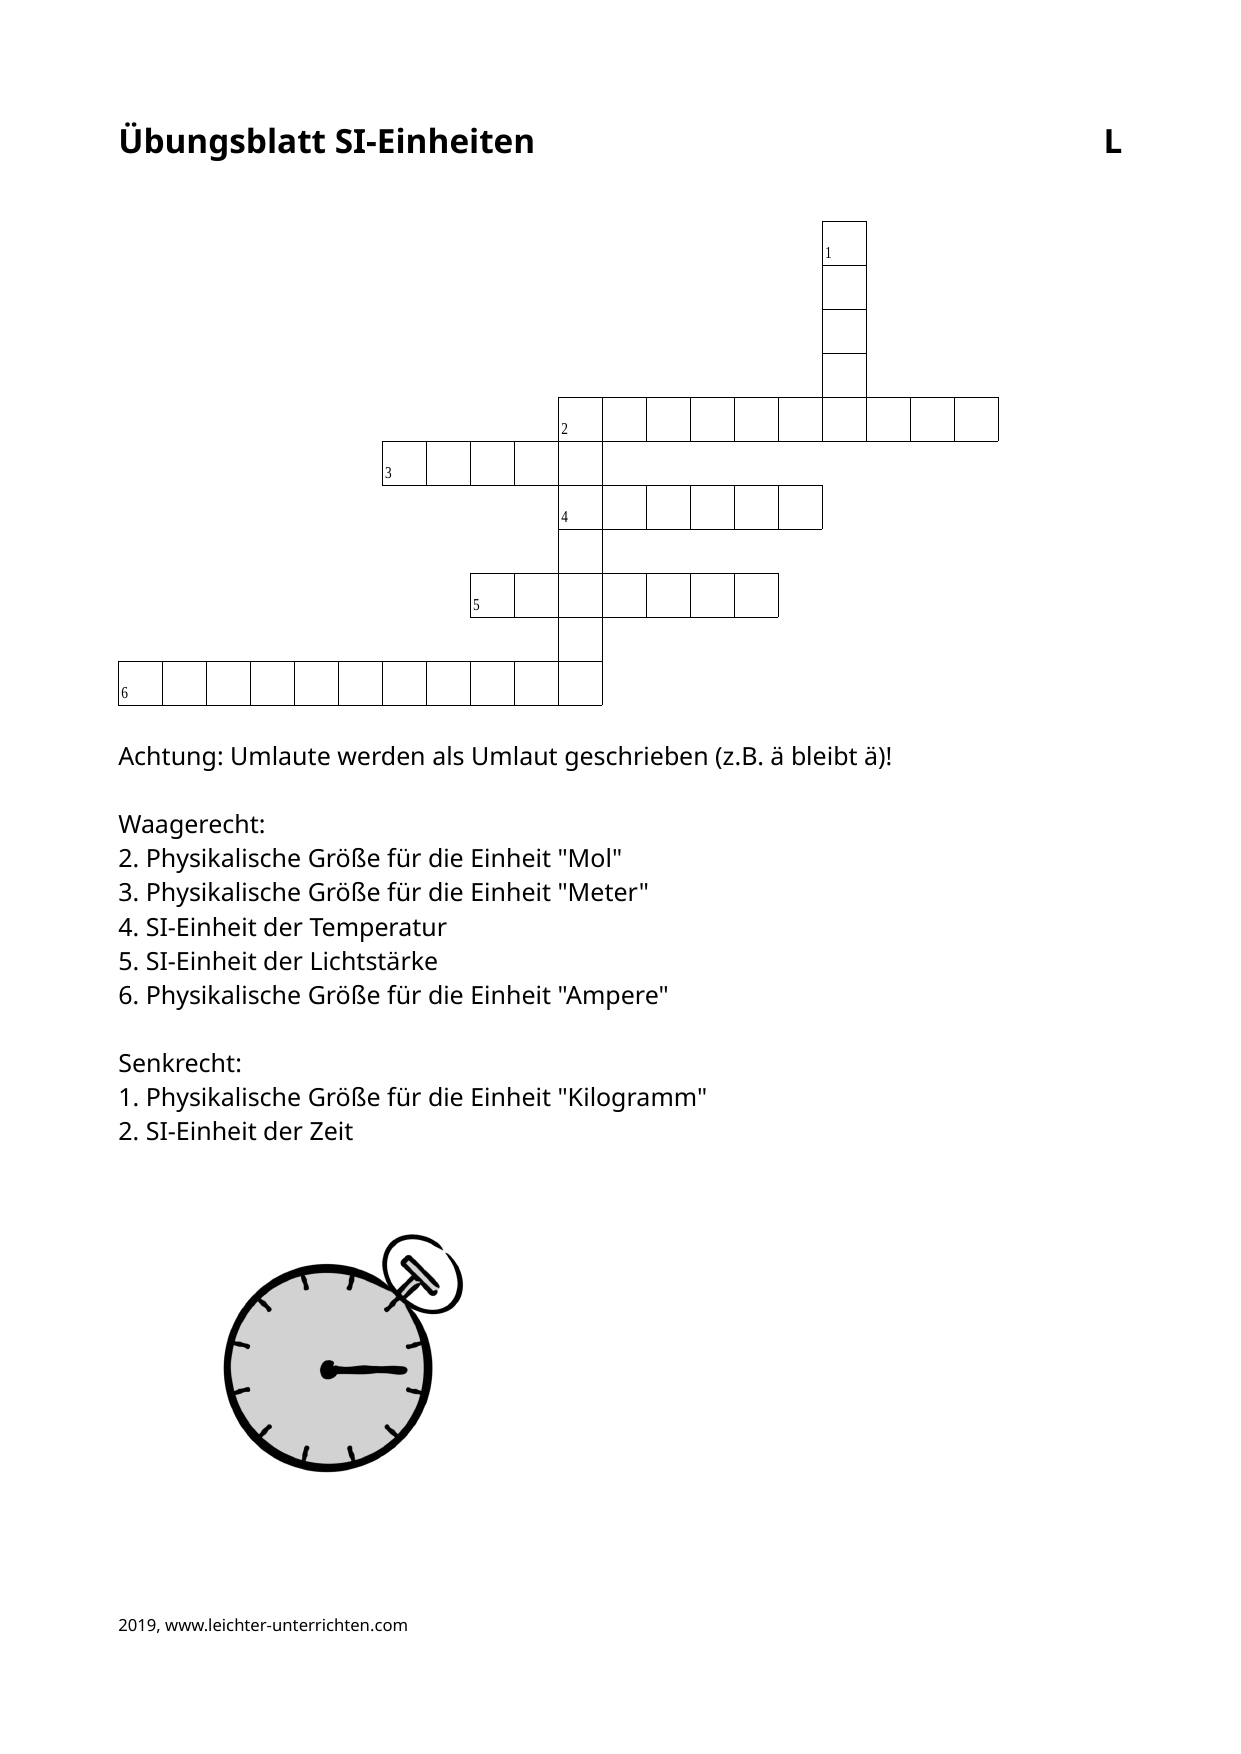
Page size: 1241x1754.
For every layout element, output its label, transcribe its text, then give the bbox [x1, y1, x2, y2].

table_cell 3L [383, 442, 426, 485]
table_cell [910, 353, 954, 397]
table_cell [470, 618, 514, 661]
table_header [734, 221, 778, 265]
table_cell M [779, 398, 822, 441]
table_cell [162, 529, 206, 573]
table_cell N [471, 442, 514, 485]
table_cell M [295, 662, 338, 704]
table_cell [382, 617, 426, 661]
table_cell [778, 617, 822, 661]
table_cell [690, 309, 734, 353]
table_cell [910, 529, 954, 573]
table_cell [294, 441, 338, 485]
table_header 1M [823, 222, 866, 265]
table_cell [823, 485, 866, 529]
table_cell [294, 617, 338, 661]
table_cell [558, 265, 602, 309]
table_cell [470, 397, 514, 441]
table_cell [338, 309, 382, 353]
table_cell [910, 573, 954, 617]
table_cell [426, 309, 470, 353]
table_cell O [647, 398, 690, 441]
table_cell [822, 573, 866, 617]
table_cell [690, 530, 734, 573]
table_header [470, 221, 514, 265]
table_cell O [251, 662, 294, 704]
table_cell [822, 617, 866, 661]
table_cell [206, 265, 250, 309]
table_cell L [647, 486, 690, 529]
table_cell E [559, 662, 602, 704]
table_cell [118, 353, 162, 397]
table_cell G [911, 398, 954, 441]
table_cell G [515, 442, 558, 485]
table_cell [514, 486, 558, 529]
table_cell [602, 353, 646, 397]
table_cell [206, 529, 250, 573]
table_cell [954, 573, 998, 617]
table_cell [118, 309, 162, 353]
table_cell [206, 617, 250, 661]
table_cell [514, 309, 558, 353]
table_header [910, 221, 954, 265]
table_cell [206, 353, 250, 397]
table_cell [954, 617, 998, 661]
table_cell [162, 265, 206, 309]
text 6. Physikalische Größe für die Einheit "Ampere" [118, 977, 1122, 1011]
table_cell [338, 441, 382, 485]
table_cell [250, 573, 294, 617]
table_cell [866, 617, 910, 661]
table_cell [294, 573, 338, 617]
table_cell [294, 309, 338, 353]
table_cell [250, 265, 294, 309]
table_cell [118, 265, 162, 309]
table_cell [294, 529, 338, 573]
table_cell [603, 530, 646, 573]
table_cell [602, 265, 646, 309]
table_header [867, 221, 910, 265]
table_cell S [823, 354, 866, 397]
text 1. Physikalische Größe für die Einheit "Kilogramm" [118, 1079, 1122, 1113]
table_cell [954, 661, 998, 704]
table_header [558, 221, 602, 265]
table_cell N [867, 398, 910, 441]
table_cell [338, 485, 382, 529]
table_cell [294, 397, 338, 441]
text 2. SI-Einheit der Zeit [118, 1113, 1122, 1148]
table_cell [734, 265, 778, 309]
table_cell [162, 617, 206, 661]
table_cell [162, 573, 206, 617]
table_cell [294, 485, 338, 529]
table_cell [954, 529, 998, 573]
table_cell [162, 397, 206, 441]
table_cell T [603, 398, 646, 441]
table_cell [382, 309, 426, 353]
table_cell [910, 265, 954, 309]
table_cell Ä [427, 662, 470, 704]
table_cell [250, 529, 294, 573]
table_cell [162, 353, 206, 397]
table_cell [778, 265, 822, 309]
table_cell [867, 265, 910, 309]
table_cell V [691, 486, 734, 529]
table_cell [514, 618, 558, 661]
table_cell [778, 309, 822, 353]
table_cell A [823, 266, 866, 309]
table_cell [646, 265, 690, 309]
table_cell [646, 661, 690, 704]
table_cell D [559, 618, 602, 661]
table_cell [514, 529, 558, 573]
text Übungsblatt SI-Einheiten L [118, 118, 1122, 163]
table_cell [867, 353, 910, 397]
table_cell [514, 353, 558, 397]
table_header [294, 221, 338, 265]
table_cell L [691, 574, 734, 617]
table_cell S [823, 310, 866, 353]
table_cell [778, 353, 822, 397]
text Achtung: Umlaute werden als Umlaut geschrieben (z.B. ä bleibt ä)! [118, 739, 1122, 773]
table_cell [514, 397, 558, 441]
table_cell [822, 661, 866, 704]
text 3. Physikalische Größe für die Einheit "Meter" [118, 875, 1122, 909]
table_cell [603, 442, 646, 485]
table_cell [690, 661, 734, 704]
table_cell [382, 486, 426, 529]
table_cell E [603, 486, 646, 529]
table_cell [206, 441, 250, 485]
table_cell [690, 618, 734, 661]
table_header [206, 221, 250, 265]
table_cell [426, 397, 470, 441]
table_header [162, 221, 206, 265]
table_cell [162, 309, 206, 353]
table_cell [118, 573, 162, 617]
table_cell [866, 661, 910, 704]
table_cell [118, 441, 162, 485]
table_cell [338, 529, 382, 573]
table_cell U [559, 530, 602, 573]
table_cell 6S [119, 662, 162, 704]
table_cell [646, 309, 690, 353]
table_cell [910, 617, 954, 661]
table_cell [162, 485, 206, 529]
table_cell [954, 442, 998, 485]
table_cell [250, 485, 294, 529]
table_cell [690, 353, 734, 397]
table_cell [118, 485, 162, 529]
table_cell [866, 485, 910, 529]
table_cell [690, 265, 734, 309]
table_cell [867, 309, 910, 353]
table_cell [646, 353, 690, 397]
table_cell [646, 530, 690, 573]
table_cell [382, 353, 426, 397]
table_header [954, 221, 998, 265]
table_header [118, 221, 162, 265]
table_cell T [383, 662, 426, 704]
table_cell [734, 353, 778, 397]
table_cell [382, 397, 426, 441]
table_cell [954, 353, 998, 397]
table_cell [734, 661, 778, 704]
table_cell [338, 397, 382, 441]
table_cell [250, 309, 294, 353]
table_cell [118, 529, 162, 573]
table_header [646, 221, 690, 265]
table_header [514, 221, 558, 265]
text 5. SI-Einheit der Lichtstärke [118, 943, 1122, 977]
table_cell 5C [471, 574, 514, 617]
table_cell [206, 397, 250, 441]
table_cell E [559, 442, 602, 485]
table_cell [426, 529, 470, 573]
table_cell [338, 353, 382, 397]
table_cell T [163, 662, 206, 704]
table_cell [734, 309, 778, 353]
table_cell [294, 265, 338, 309]
table_cell [954, 309, 998, 353]
table_header [690, 221, 734, 265]
table_cell D [603, 574, 646, 617]
table_cell E [955, 398, 998, 441]
table_cell [206, 309, 250, 353]
table_cell [470, 353, 514, 397]
table_cell [118, 397, 162, 441]
table_cell [866, 529, 910, 573]
table_cell [250, 397, 294, 441]
table_cell R [471, 662, 514, 704]
table_cell [470, 529, 514, 573]
table_cell [382, 529, 426, 573]
table_cell [118, 617, 162, 661]
table_cell [954, 265, 998, 309]
table_cell E [647, 574, 690, 617]
table_cell [470, 309, 514, 353]
table_header [382, 221, 426, 265]
table_cell [426, 617, 470, 661]
table_cell [426, 265, 470, 309]
table_cell F [735, 398, 778, 441]
table_cell [602, 309, 646, 353]
table_cell [470, 265, 514, 309]
table_cell K [515, 662, 558, 704]
text Waagerecht: [118, 807, 1122, 841]
table_cell [514, 265, 558, 309]
table_cell [558, 353, 602, 397]
table_header [602, 221, 646, 265]
table_cell [206, 573, 250, 617]
table_cell [734, 530, 778, 573]
table_cell [338, 265, 382, 309]
text 2. Physikalische Größe für die Einheit "Mol" [118, 841, 1122, 875]
table_cell N [779, 486, 822, 529]
table_cell S [339, 662, 382, 704]
table_cell [866, 442, 910, 485]
table_cell [734, 442, 778, 485]
text 4. SI-Einheit der Temperatur [118, 909, 1122, 943]
table_cell [162, 441, 206, 485]
table_header [778, 221, 822, 265]
table_cell [734, 618, 778, 661]
table_cell [778, 442, 822, 485]
table_cell [690, 442, 734, 485]
table_cell [603, 618, 646, 661]
table_cell Ä [427, 442, 470, 485]
table_cell [338, 573, 382, 617]
table_cell N [559, 574, 602, 617]
table_cell [338, 617, 382, 661]
table_cell 2S [559, 398, 602, 441]
table_cell [426, 573, 470, 617]
table_cell [646, 618, 690, 661]
table_header [338, 221, 382, 265]
table_cell 4K [559, 486, 602, 529]
table_cell [382, 573, 426, 617]
table_cell [954, 485, 998, 529]
table_cell [646, 442, 690, 485]
table_cell [779, 573, 822, 617]
table_cell I [735, 486, 778, 529]
table_cell F [691, 398, 734, 441]
table_cell E [823, 398, 866, 441]
table_cell A [515, 574, 558, 617]
table_header [426, 221, 470, 265]
table_header [250, 221, 294, 265]
table_cell R [207, 662, 250, 704]
table_cell [910, 661, 954, 704]
table_cell [778, 661, 822, 704]
text Senkrecht: [118, 1045, 1122, 1079]
table_cell [206, 485, 250, 529]
table_cell [558, 309, 602, 353]
table_cell [603, 661, 646, 704]
table_cell [294, 353, 338, 397]
table_cell [250, 617, 294, 661]
table_cell [822, 442, 866, 485]
table_cell [382, 265, 426, 309]
table_cell [426, 486, 470, 529]
table_cell [910, 309, 954, 353]
table_cell [250, 441, 294, 485]
table_cell [822, 529, 866, 573]
table_cell [470, 486, 514, 529]
table_cell [250, 353, 294, 397]
table_cell [778, 530, 822, 573]
table_cell [426, 353, 470, 397]
table_cell [910, 442, 954, 485]
table_cell [910, 485, 954, 529]
picture [180, 1175, 521, 1516]
table_cell A [735, 574, 778, 617]
table_cell [866, 573, 910, 617]
